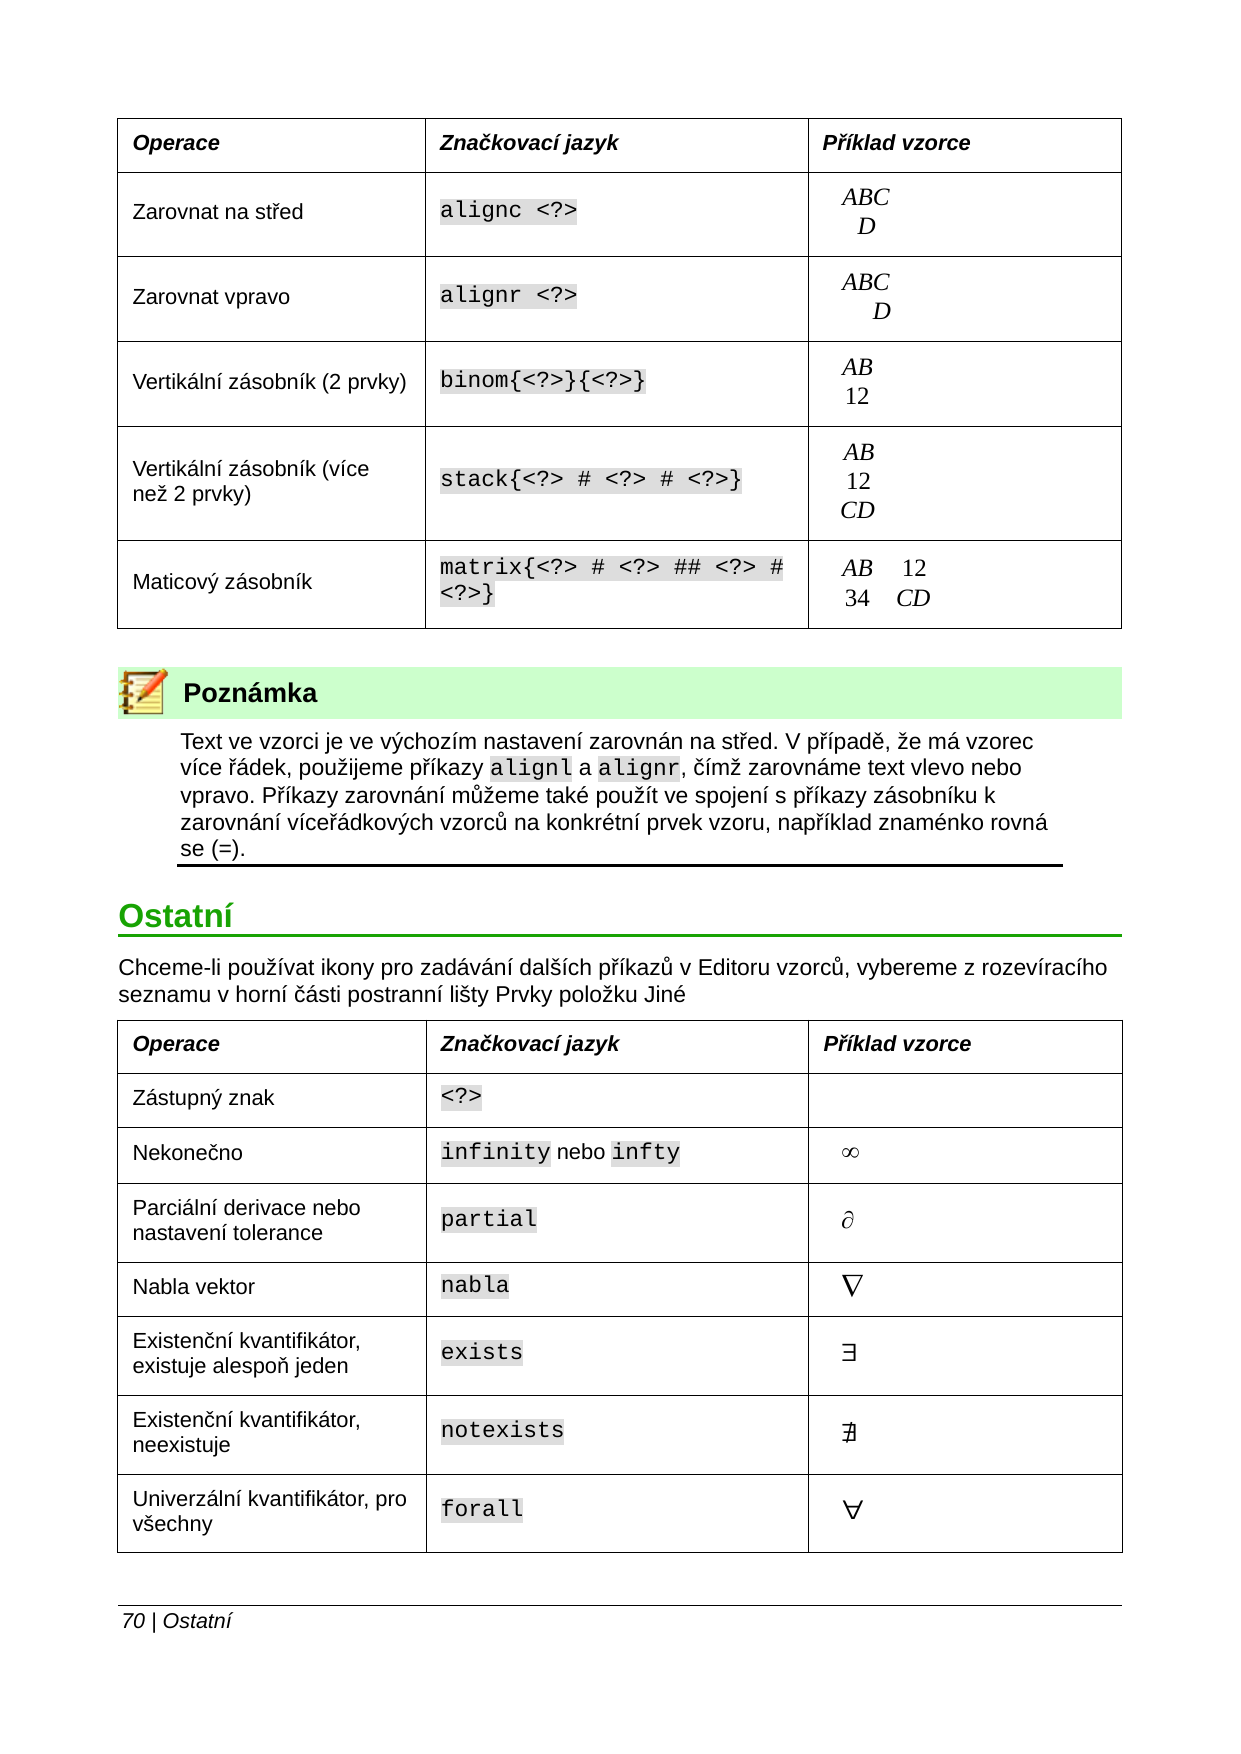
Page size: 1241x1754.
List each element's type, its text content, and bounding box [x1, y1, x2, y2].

table_cell Vertikální zásobník (více než 2 prvky) [118, 427, 425, 540]
table_cell [809, 1317, 1122, 1395]
text Chceme-li používat ikony pro zadávání dalších příkazů v Editoru vzorců, vybereme z rozevíracího seznamu v horní části postranní lišty Prvky položku Jiné [118, 954, 1122, 1007]
table_cell Existenční kvantifikátor, neexistuje [118, 1396, 426, 1473]
table_cell matrix{<?> # <?> ## <?> # <?>} [426, 541, 808, 628]
table_header Příklad vzorce [809, 119, 1121, 172]
table_cell alignc <?> [426, 173, 808, 256]
table_cell <?> [427, 1074, 808, 1127]
table_cell Zástupný znak [118, 1074, 426, 1127]
table_cell Univerzální kvantifikátor, pro všechny [118, 1475, 426, 1552]
table_cell [809, 1475, 1122, 1552]
table_cell Nekonečno [118, 1128, 426, 1183]
table_cell [809, 1128, 1122, 1183]
table_cell [809, 427, 1121, 540]
table_cell [809, 342, 1121, 426]
table_cell Nabla vektor [118, 1263, 426, 1316]
table_cell infinity nebo infty [427, 1128, 808, 1183]
table_header Operace [118, 119, 425, 172]
table_cell Zarovnat vpravo [118, 257, 425, 341]
table_cell Maticový zásobník [118, 541, 425, 628]
table_cell [809, 1263, 1122, 1316]
table_cell Zarovnat na střed [118, 173, 425, 256]
table_cell [809, 1074, 1122, 1127]
table_cell notexists [427, 1396, 808, 1473]
table_cell [809, 541, 1121, 628]
table_header Operace [118, 1021, 426, 1073]
picture [119, 667, 170, 718]
table_header Značkovací jazyk [426, 119, 808, 172]
text Text ve vzorci je ve výchozím nastavení zarovnán na střed. V případě, že má vzorec více řádek, použijeme příkazy alignl a alignr, čímž zarovnáme text vlevo nebo vpravo. Příkazy zarovnání můžeme také použít ve spojení s příkazy zásobníku k zarovnání víceřádkových vzorců na konkrétní prvek vzoru, například znaménko rovná se (=). [177, 725, 1063, 864]
table_cell Existenční kvantifikátor, existuje alespoň jeden [118, 1317, 426, 1395]
table_cell exists [427, 1317, 808, 1395]
table_cell partial [427, 1184, 808, 1262]
table_header Značkovací jazyk [427, 1021, 808, 1073]
table_cell alignr <?> [426, 257, 808, 341]
table_cell [809, 1184, 1122, 1262]
table_cell nabla [427, 1263, 808, 1316]
table_cell [809, 173, 1121, 256]
table_cell [809, 257, 1121, 341]
table_cell forall [427, 1475, 808, 1552]
subtitle Poznámka [118, 667, 1122, 719]
table_cell [809, 1396, 1122, 1473]
table_header Příklad vzorce [809, 1021, 1122, 1073]
table_cell binom{<?>}{<?>} [426, 342, 808, 426]
table_cell Vertikální zásobník (2 prvky) [118, 342, 425, 426]
table_cell Parciální derivace nebo nastavení tolerance [118, 1184, 426, 1262]
table_cell stack{<?> # <?> # <?>} [426, 427, 808, 540]
subtitle Ostatní [118, 896, 1122, 934]
